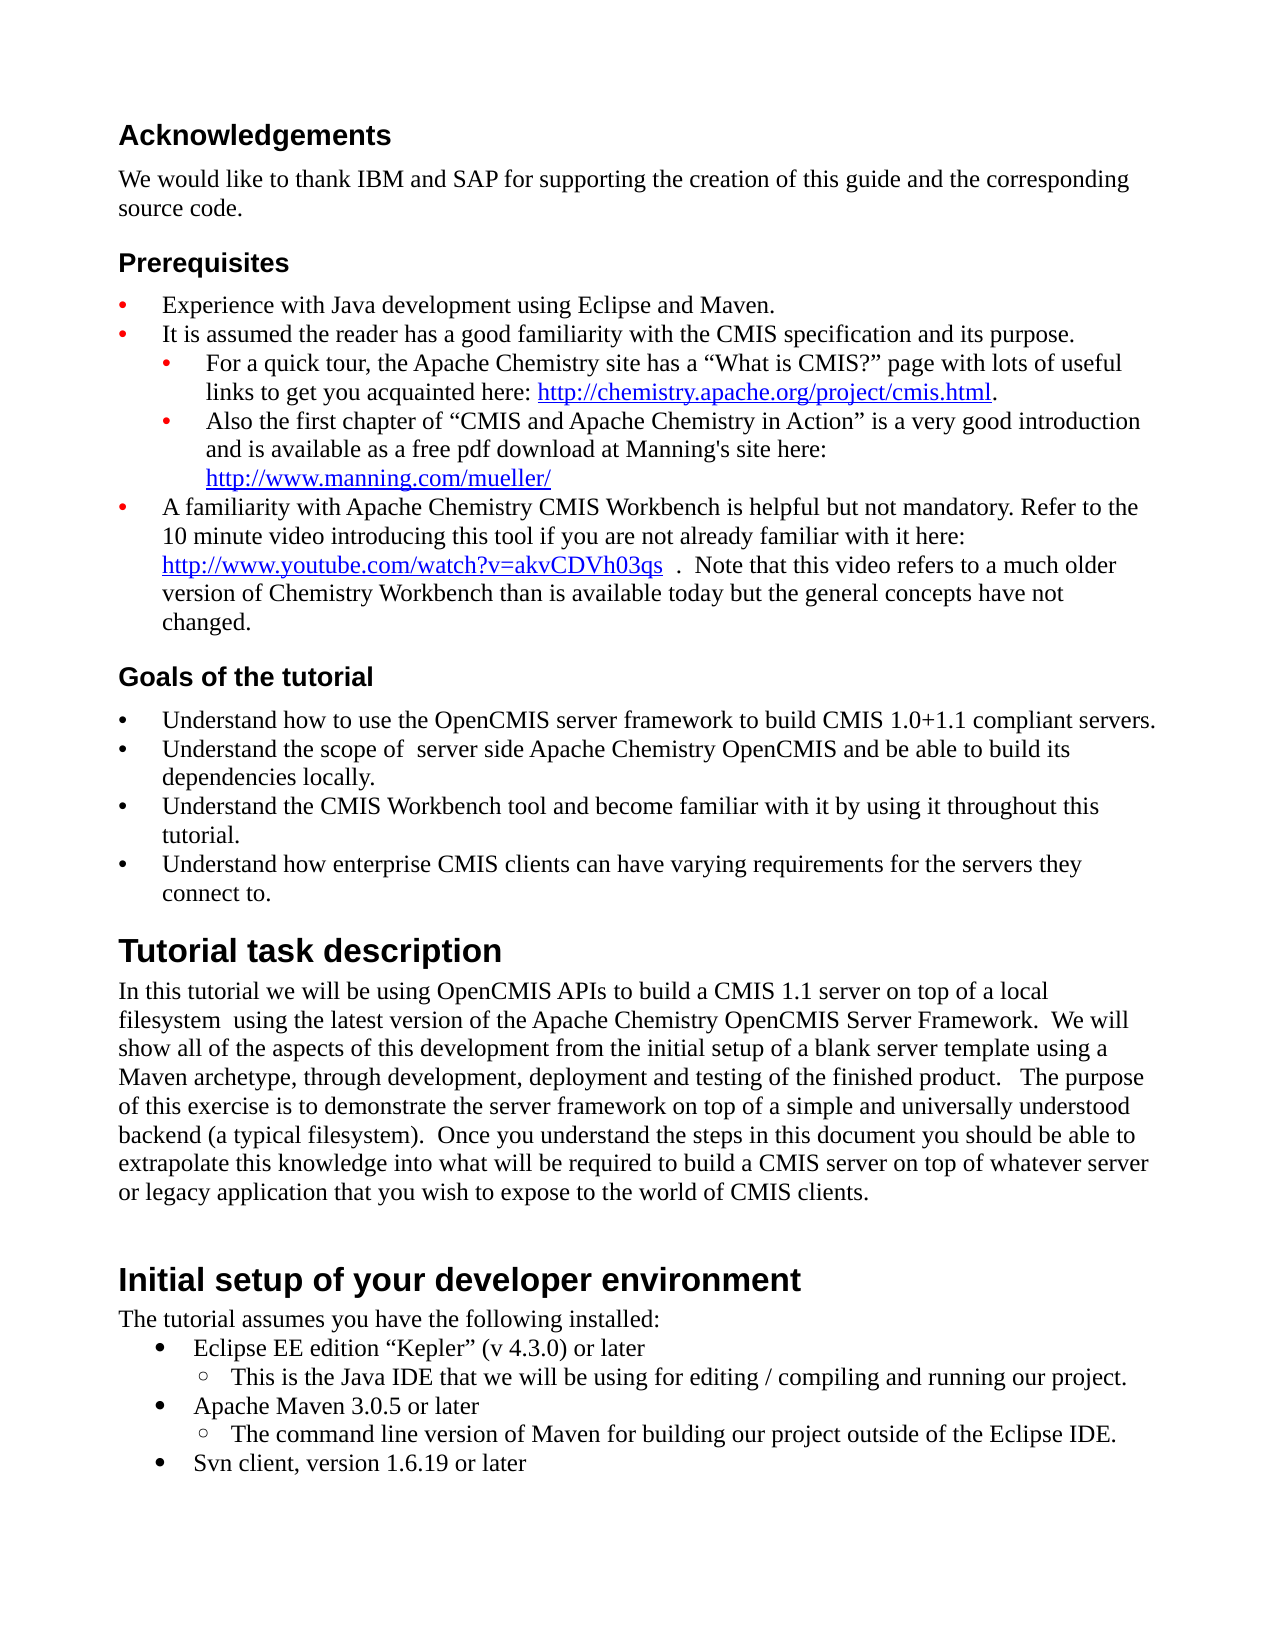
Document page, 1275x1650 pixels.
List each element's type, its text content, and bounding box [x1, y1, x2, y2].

list Eclipse EE edition “Kepler” (v 4.3.0) or later [156, 1333, 1157, 1362]
list Understand the CMIS Workbench tool and become familiar with it by using it throughout this tutorial. [118, 791, 1157, 849]
list Understand how to use the OpenCMIS server framework to build CMIS 1.0+1.1 compliant servers. [118, 705, 1157, 733]
list Understand the scope of server side Apache Chemistry OpenCMIS and be able to build its dependencies locally. [118, 733, 1157, 791]
list Svn client, version 1.6.19 or later [156, 1448, 1157, 1477]
list A familiarity with Apache Chemistry CMIS Workbench is helpful but not mandatory. Refer to the 10 minute video introducing this tool if you are not already familiar with it here: http://www.youtube.com/watch?v=akvCDVh03qs . Note that this video refers to a much older version of Chemistry Workbench than is available today but the general concepts have not changed. [118, 492, 1157, 636]
subtitle Goals of the tutorial [118, 661, 1157, 692]
subtitle Prerequisites [118, 247, 1157, 278]
text We would like to thank IBM and SAP for supporting the creation of this guide and the corresponding source code. [118, 164, 1157, 222]
text In this tutorial we will be using OpenCMIS APIs to build a CMIS 1.1 server on top of a local filesystem using the latest version of the Apache Chemistry OpenCMIS Server Framework. We will show all of the aspects of this development from the initial setup of a blank server template using a Maven archetype, through development, deployment and testing of the finished product. The purpose of this exercise is to demonstrate the server framework on top of a simple and universally understood backend (a typical filesystem). Once you understand the steps in this document you should be able to extrapolate this knowledge into what will be required to build a CMIS server on top of whatever server or legacy application that you wish to expose to the world of CMIS clients. [118, 976, 1157, 1206]
subtitle Acknowledgements [118, 118, 1157, 152]
list This is the Java IDE that we will be using for editing / compiling and running our project. [193, 1362, 1157, 1391]
text The tutorial assumes you have the following installed: [118, 1304, 1157, 1333]
subtitle Initial setup of your developer environment [118, 1260, 1157, 1298]
list It is assumed the reader has a good familiarity with the CMIS specification and its purpose. [118, 319, 1157, 348]
list Experience with Java development using Eclipse and Maven. [118, 290, 1157, 319]
subtitle Tutorial task description [118, 931, 1157, 970]
list Understand how enterprise CMIS clients can have varying requirements for the servers they connect to. [118, 849, 1157, 906]
list Also the first chapter of “CMIS and Apache Chemistry in Action” is a very good introduction and is available as a free pdf download at Manning's site here: http://www.manning.com/mueller/ [162, 406, 1157, 492]
list Apache Maven 3.0.5 or later [156, 1391, 1157, 1419]
list For a quick tour, the Apache Chemistry site has a “What is CMIS?” page with lots of useful links to get you acquainted here: http://chemistry.apache.org/project/cmis.html. [162, 348, 1157, 406]
list The command line version of Maven for building our project outside of the Eclipse IDE. [193, 1419, 1157, 1448]
